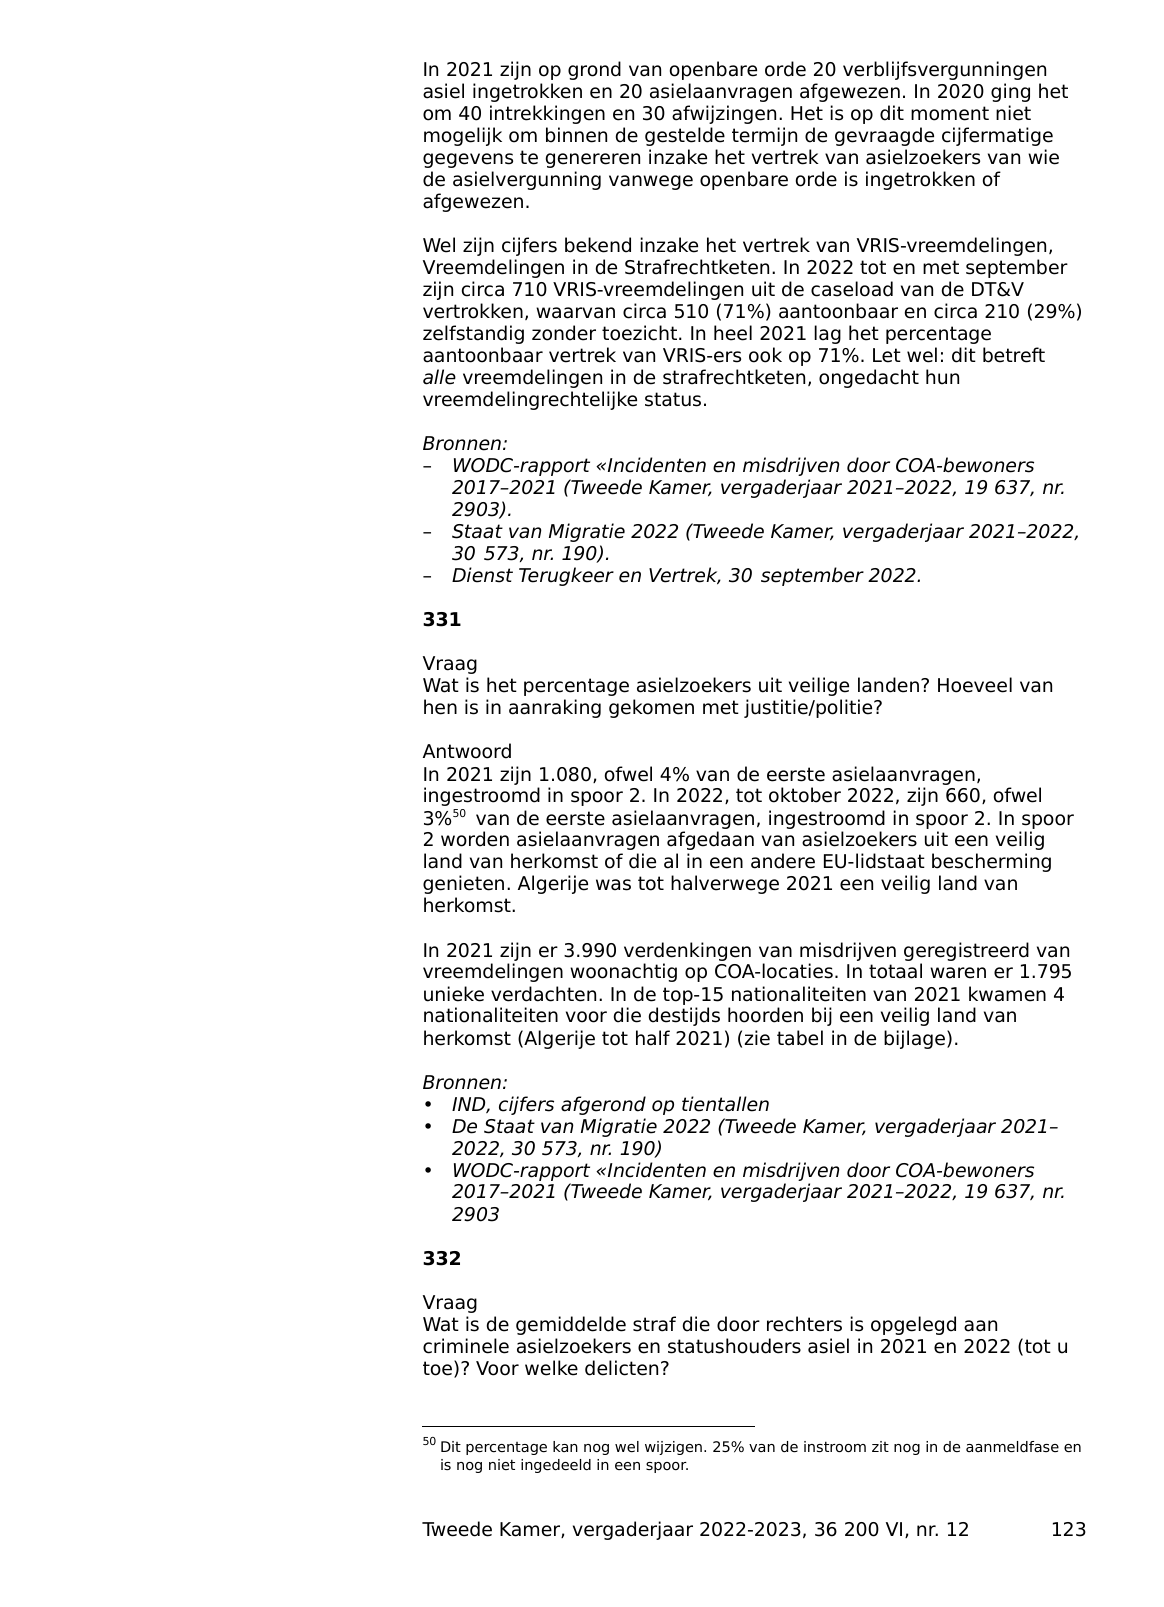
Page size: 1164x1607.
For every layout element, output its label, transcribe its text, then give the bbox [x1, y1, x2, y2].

text Vraag [422, 1292, 1087, 1314]
text Bronnen: [422, 433, 1087, 455]
text Wat is de gemiddelde straf die door rechters is opgelegd aan criminele asielzoekers en statushouders asiel in 2021 en 2022 (tot u toe)? Voor welke delicten? [422, 1314, 1087, 1380]
text In 2021 zijn 1.080, ofwel 4% van de eerste asielaanvragen, ingestroomd in spoor 2. In 2022, tot oktober 2022, zijn 660, ofwel 3% van de eerste asielaanvragen, ingestroomd in spoor 2. In spoor 2 worden asielaanvragen afgedaan van asielzoekers uit een veilig land van herkomst of die al in een andere EU-lidstaat bescherming genieten. Algerije was tot halverwege 2021 een veilig land van herkomst. [422, 763, 1087, 917]
subtitle 331 [422, 609, 1087, 631]
text • De Staat van Migratie 2022 (Tweede Kamer, vergaderjaar 2021–2022, 30 573, nr. 190) [422, 1116, 1087, 1159]
text Wat is het percentage asielzoekers uit veilige landen? Hoeveel van hen is in aanraking gekomen met justitie/politie? [422, 675, 1087, 719]
text Vraag [422, 653, 1087, 675]
text – Staat van Migratie 2022 (Tweede Kamer, vergaderjaar 2021–2022, 30 573, nr. 190). [422, 521, 1087, 565]
subtitle 332 [422, 1248, 1087, 1269]
text • IND, cijfers afgerond op tientallen [422, 1093, 1087, 1116]
text • WODC-rapport «Incidenten en misdrijven door COA-bewoners 2017–2021 (Tweede Kamer, vergaderjaar 2021–2022, 19 637, nr. 2903 [422, 1159, 1087, 1225]
text In 2021 zijn op grond van openbare orde 20 verblijfsvergunningen asiel ingetrokken en 20 asielaanvragen afgewezen. In 2020 ging het om 40 intrekkingen en 30 afwijzingen. Het is op dit moment niet mogelijk om binnen de gestelde termijn de gevraagde cijfermatige gegevens te genereren inzake het vertrek van asielzoekers van wie de asielvergunning vanwege openbare orde is ingetrokken of afgewezen. [422, 59, 1087, 213]
text Bronnen: [422, 1072, 1087, 1093]
text – WODC-rapport «Incidenten en misdrijven door COA-bewoners 2017–2021 (Tweede Kamer, vergaderjaar 2021–2022, 19 637, nr. 2903). [422, 455, 1087, 521]
text – Dienst Terugkeer en Vertrek, 30 september 2022. [422, 565, 1087, 587]
text Antwoord [422, 741, 1087, 763]
text In 2021 zijn er 3.990 verdenkingen van misdrijven geregistreerd van vreemdelingen woonachtig op COA-locaties. In totaal waren er 1.795 unieke verdachten. In de top-15 nationaliteiten van 2021 kwamen 4 nationaliteiten voor die destijds hoorden bij een veilig land van herkomst (Algerije tot half 2021) (zie tabel in de bijlage). [422, 939, 1087, 1049]
text Dit percentage kan nog wel wijzigen. 25% van de instroom zit nog in de aanmeldfase en is nog niet ingedeeld in een spoor. [422, 1435, 1087, 1474]
text Wel zijn cijfers bekend inzake het vertrek van VRIS-vreemdelingen, Vreemdelingen in de Strafrechtketen. In 2022 tot en met september zijn circa 710 VRIS-vreemdelingen uit de caseload van de DT&V vertrokken, waarvan circa 510 (71%) aantoonbaar en circa 210 (29%) zelfstandig zonder toezicht. In heel 2021 lag het percentage aantoonbaar vertrek van VRIS-ers ook op 71%. Let wel: dit betreft alle vreemdelingen in de strafrechtketen, ongedacht hun vreemdelingrechtelijke status. [422, 235, 1087, 411]
